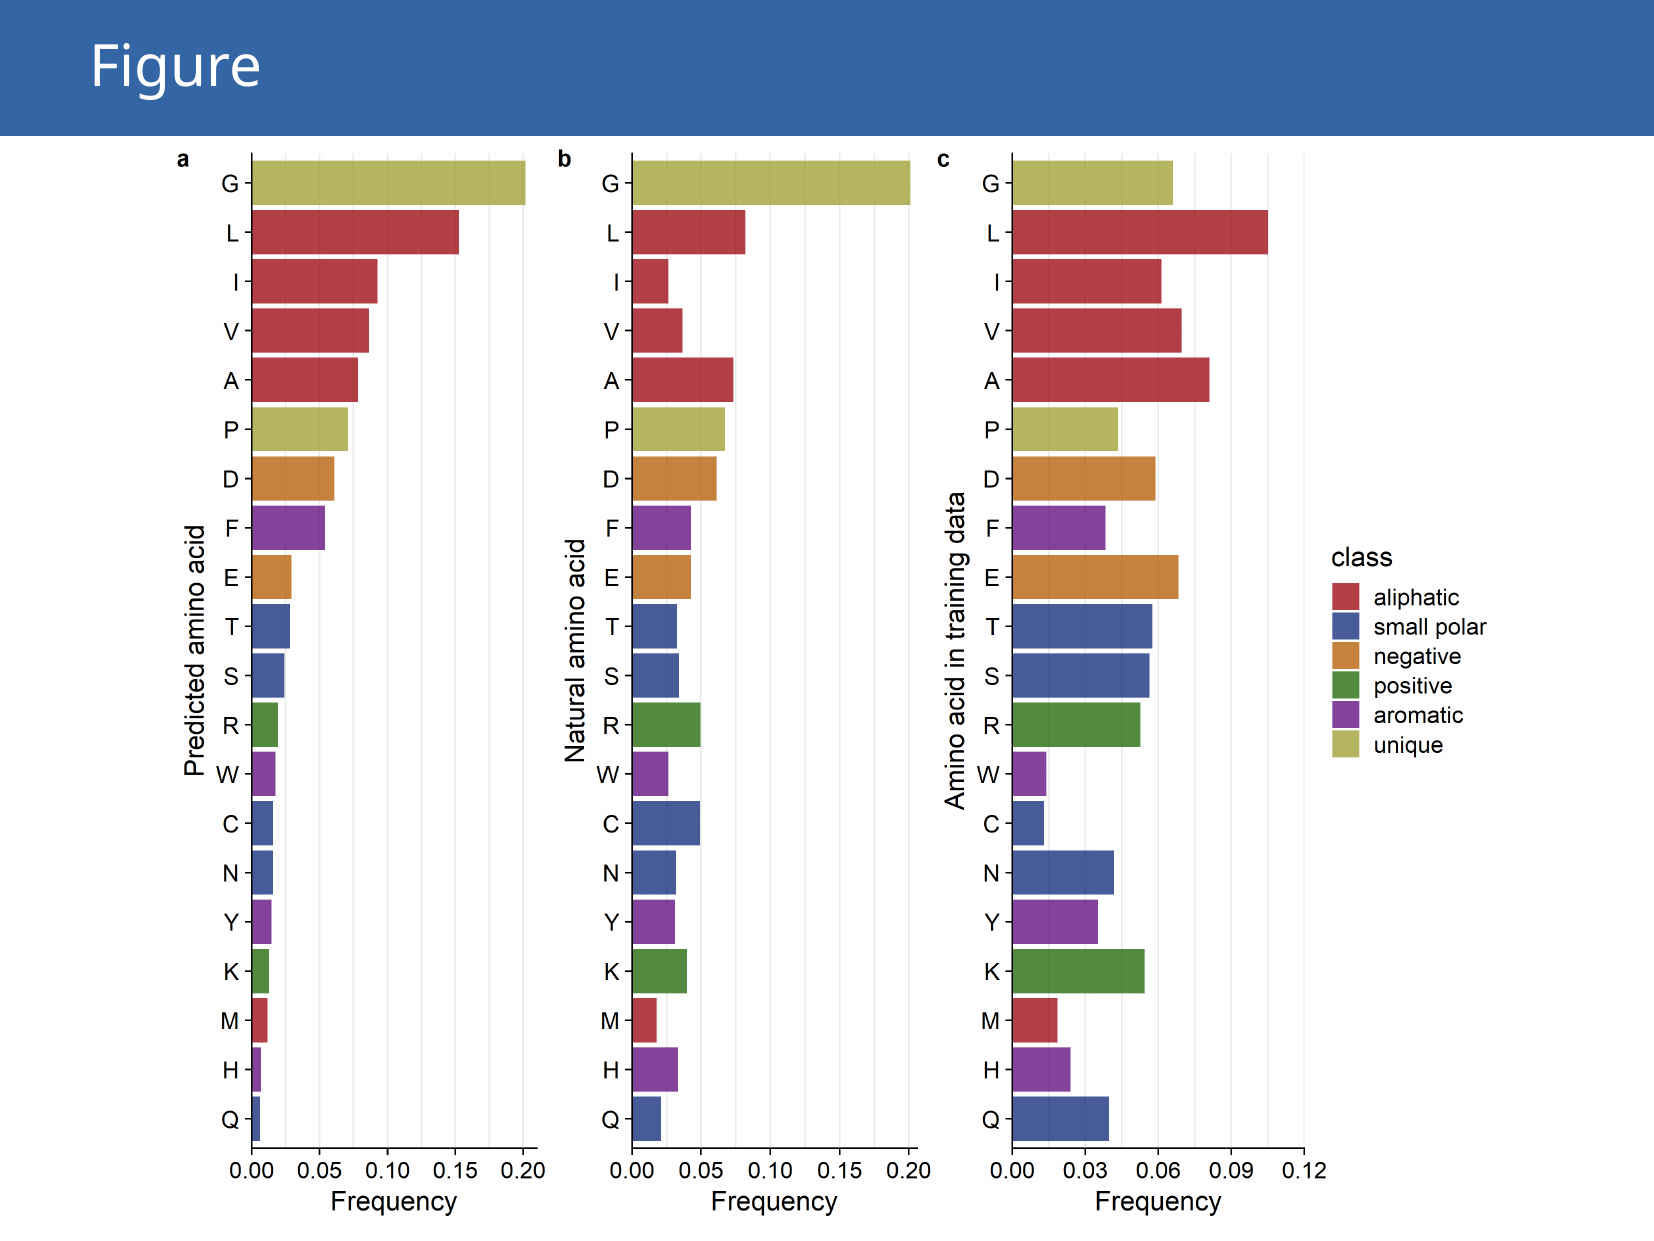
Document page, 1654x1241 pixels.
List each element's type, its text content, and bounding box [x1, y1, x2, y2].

text_box [0, 0, 1654, 136]
text_box Figure [0, 17, 1647, 242]
picture [170, 140, 1501, 1229]
